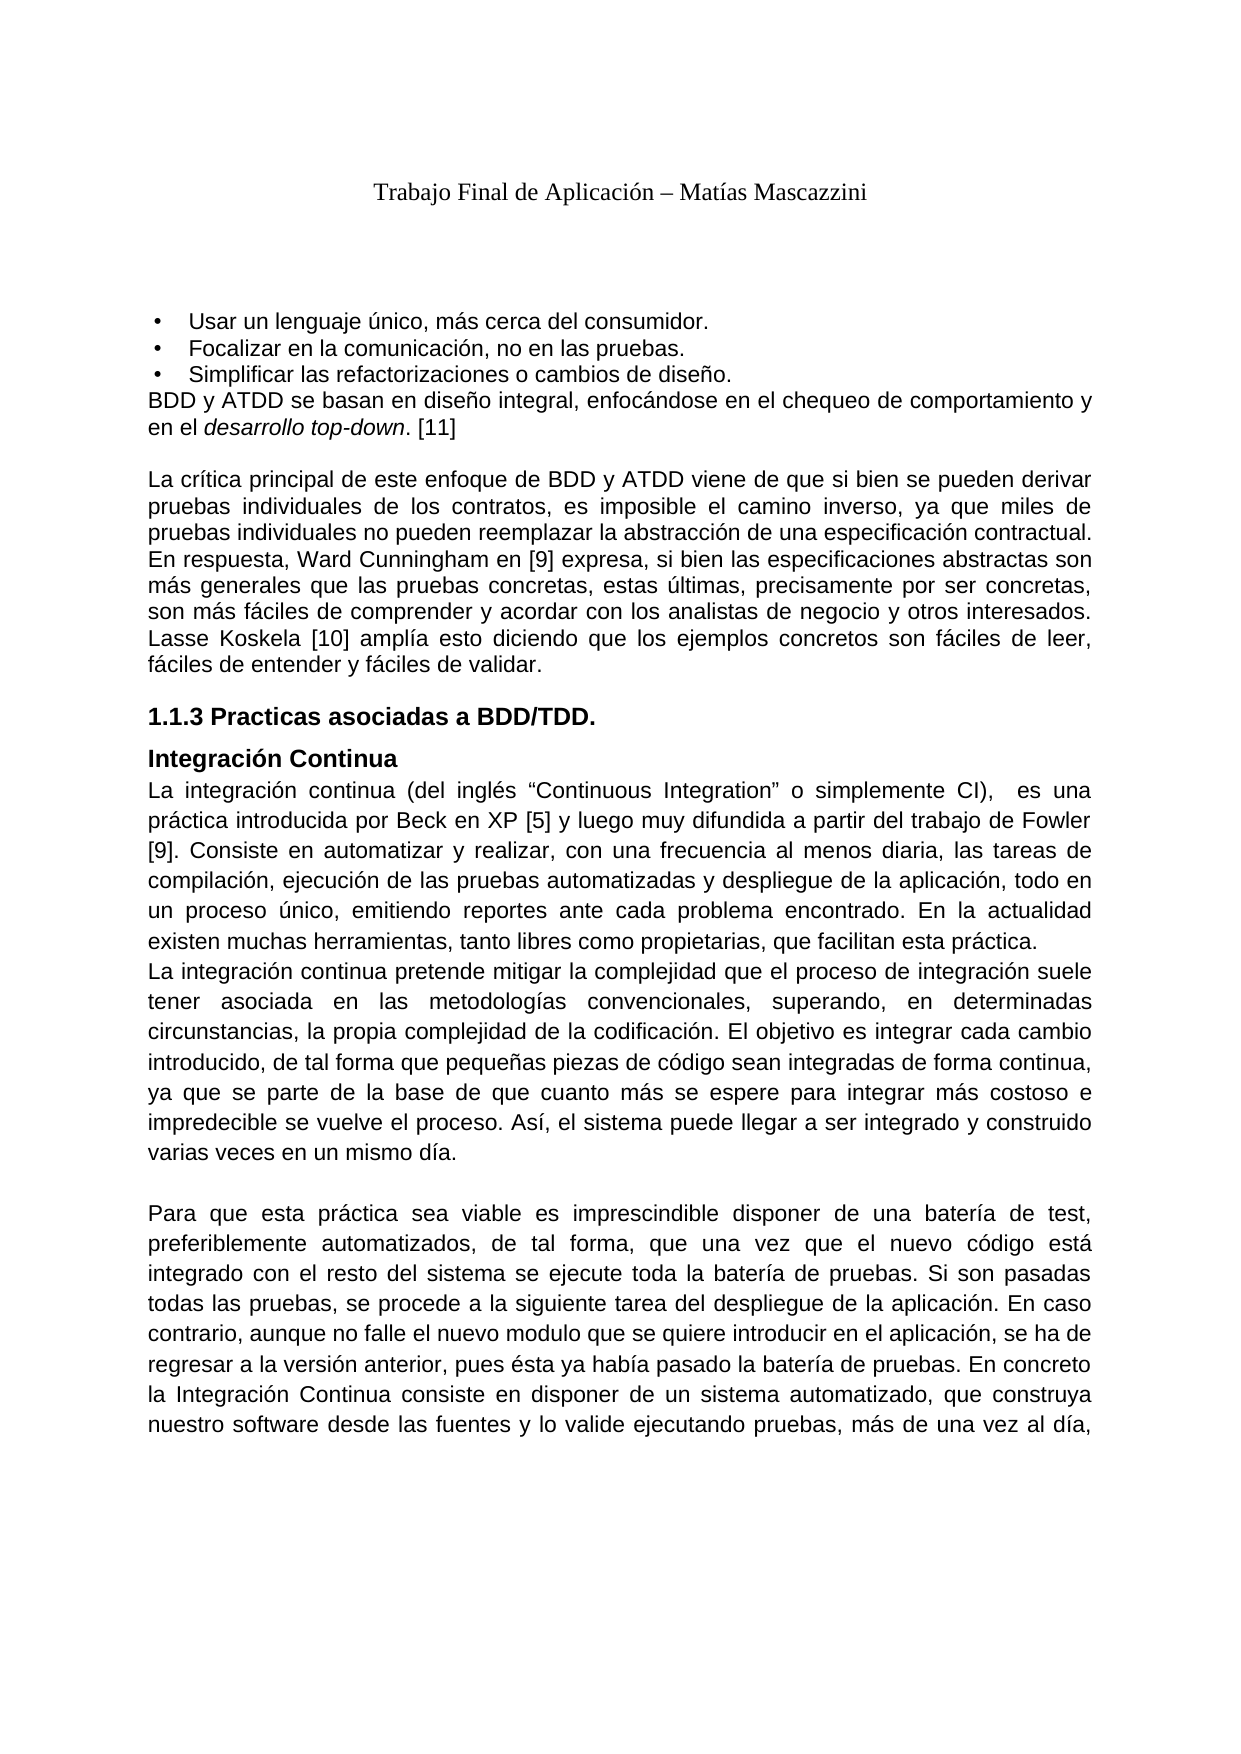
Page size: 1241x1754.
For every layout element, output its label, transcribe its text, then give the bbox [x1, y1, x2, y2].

text BDD y ATDD se basan en diseño integral, enfocándose en el chequeo de comportamiento y en el desarrollo top-down. [11] [148, 387, 1093, 440]
text La integración continua (del inglés “Continuous Integration” o simplemente CI), es una práctica introducida por Beck en XP [5] y luego muy difundida a partir del trabajo de Fowler [9]. Consiste en automatizar y realizar, con una frecuencia al menos diaria, las tareas de compilación, ejecución de las pruebas automatizadas y despliegue de la aplicación, todo en un proceso único, emitiendo reportes ante cada problema encontrado. En la actualidad existen muchas herramientas, tanto libres como propietarias, que facilitan esta práctica. [148, 777, 1093, 954]
subtitle 1.1.3 Practicas asociadas a BDD/TDD. [148, 702, 1093, 731]
text Integración Continua [148, 743, 1093, 772]
list Simplificar las refactorizaciones o cambios de diseño. [153, 361, 1093, 387]
list Usar un lenguaje único, más cerca del consumidor. [153, 308, 1093, 335]
list Focalizar en la comunicación, no en las pruebas. [153, 335, 1093, 361]
text La crítica principal de este enfoque de BDD y ATDD viene de que si bien se pueden derivar pruebas individuales de los contratos, es imposible el camino inverso, ya que miles de pruebas individuales no pueden reemplazar la abstracción de una especificación contractual. En respuesta, Ward Cunningham en [9] expresa, si bien las especificaciones abstractas son más generales que las pruebas concretas, estas últimas, precisamente por ser concretas, son más fáciles de comprender y acordar con los analistas de negocio y otros interesados. Lasse Koskela [10] amplía esto diciendo que los ejemplos concretos son fáciles de leer, fáciles de entender y fáciles de validar. [148, 466, 1093, 677]
text La integración continua pretende mitigar la complejidad que el proceso de integración suele tener asociada en las metodologías convencionales, superando, en determinadas circunstancias, la propia complejidad de la codificación. El objetivo es integrar cada cambio introducido, de tal forma que pequeñas piezas de código sean integradas de forma continua, ya que se parte de la base de que cuanto más se espere para integrar más costoso e impredecible se vuelve el proceso. Así, el sistema puede llegar a ser integrado y construido varias veces en un mismo día. [148, 958, 1093, 1165]
text Para que esta práctica sea viable es imprescindible disponer de una batería de test, preferiblemente automatizados, de tal forma, que una vez que el nuevo código está integrado con el resto del sistema se ejecute toda la batería de pruebas. Si son pasadas todas las pruebas, se procede a la siguiente tarea del despliegue de la aplicación. En caso contrario, aunque no falle el nuevo modulo que se quiere introducir en el aplicación, se ha de regresar a la versión anterior, pues ésta ya había pasado la batería de pruebas. En concreto la Integración Continua consiste en disponer de un sistema automatizado, que construya nuestro software desde las fuentes y lo valide ejecutando pruebas, más de una vez al día, [148, 1199, 1093, 1437]
